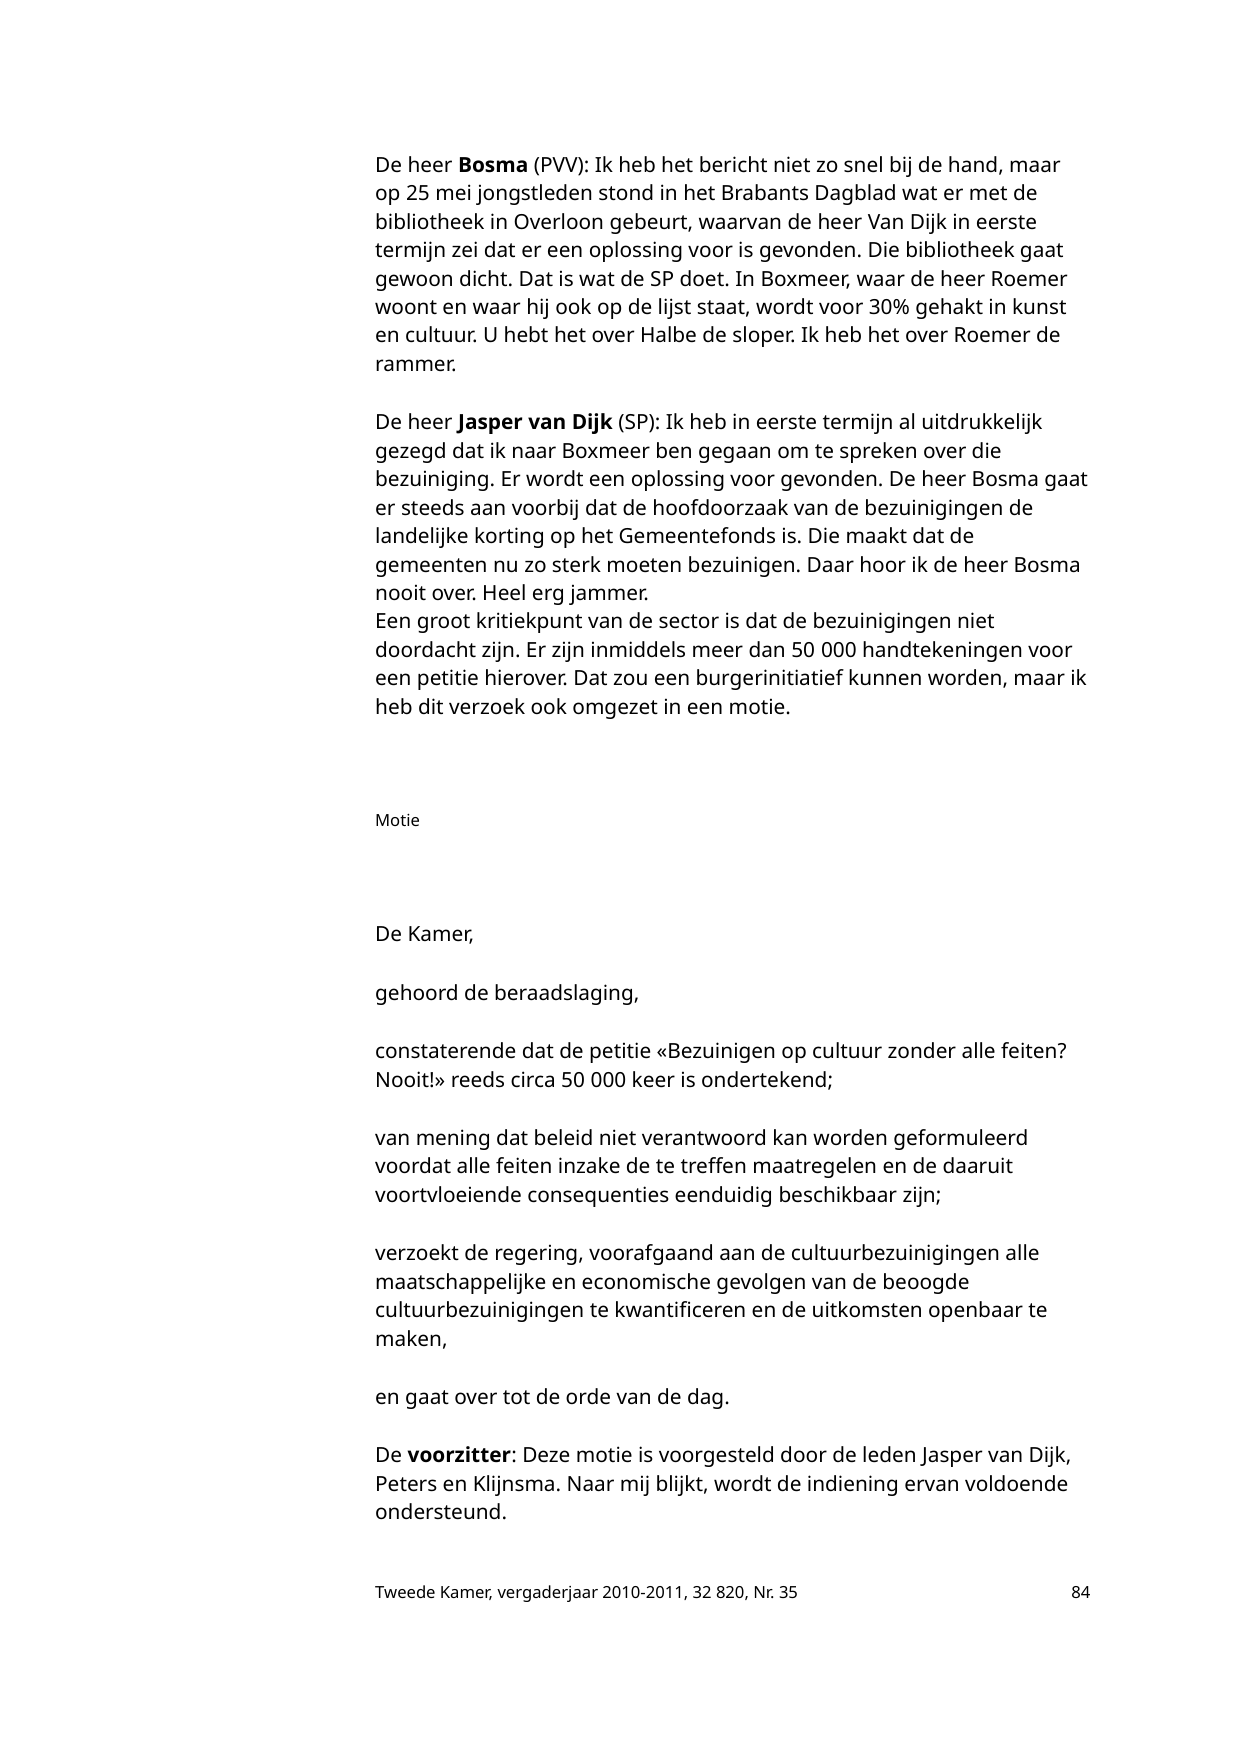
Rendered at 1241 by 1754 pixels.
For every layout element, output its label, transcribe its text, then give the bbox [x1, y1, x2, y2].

text verzoekt de regering, voorafgaand aan de cultuurbezuinigingen alle maatschappelijke en economische gevolgen van de beoogde cultuurbezuinigingen te kwantificeren en de uitkomsten openbaar te maken, [375, 1238, 1090, 1352]
text De voorzitter: Deze motie is voorgesteld door de leden Jasper van Dijk, Peters en Klijnsma. Naar mij blijkt, wordt de indiening ervan voldoende ondersteund. [375, 1441, 1090, 1526]
table_header Motie [375, 808, 1090, 861]
text constaterende dat de petitie «Bezuinigen op cultuur zonder alle feiten? Nooit!» reeds circa 50 000 keer is ondertekend; [375, 1036, 1090, 1093]
text De Kamer, [375, 919, 1090, 948]
text De heer Bosma (PVV): Ik heb het bericht niet zo snel bij de hand, maar op 25 mei jongstleden stond in het Brabants Dagblad wat er met de bibliotheek in Overloon gebeurt, waarvan de heer Van Dijk in eerste termijn zei dat er een oplossing voor is gevonden. Die bibliotheek gaat gewoon dicht. Dat is wat de SP doet. In Boxmeer, waar de heer Roemer woont en waar hij ook op de lijst staat, wordt voor 30% gehakt in kunst en cultuur. U hebt het over Halbe de sloper. Ik heb het over Roemer de rammer. [375, 150, 1090, 377]
text van mening dat beleid niet verantwoord kan worden geformuleerd voordat alle feiten inzake de te treffen maatregelen en de daaruit voortvloeiende consequenties eenduidig beschikbaar zijn; [375, 1123, 1090, 1208]
text Een groot kritiekpunt van de sector is dat de bezuinigingen niet doordacht zijn. Er zijn inmiddels meer dan 50 000 handtekeningen voor een petitie hierover. Dat zou een burgerinitiatief kunnen worden, maar ik heb dit verzoek ook omgezet in een motie. [375, 607, 1090, 720]
text en gaat over tot de orde van de dag. [375, 1382, 1090, 1411]
text De heer Jasper van Dijk (SP): Ik heb in eerste termijn al uitdrukkelijk gezegd dat ik naar Boxmeer ben gegaan om te spreken over die bezuiniging. Er wordt een oplossing voor gevonden. De heer Bosma gaat er steeds aan voorbij dat de hoofdoorzaak van de bezuinigingen de landelijke korting op het Gemeentefonds is. Die maakt dat de gemeenten nu zo sterk moeten bezuinigen. Daar hoor ik de heer Bosma nooit over. Heel erg jammer. [375, 407, 1090, 607]
text gehoord de beraadslaging, [375, 978, 1090, 1006]
